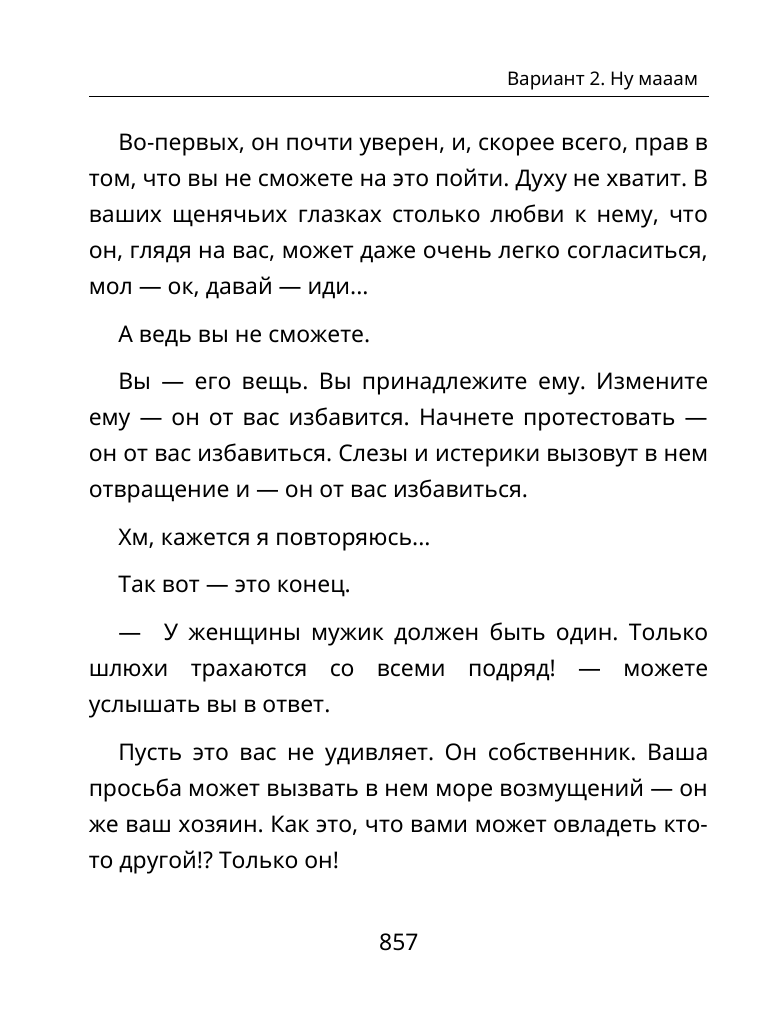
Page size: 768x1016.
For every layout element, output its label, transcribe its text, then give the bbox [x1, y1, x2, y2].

text Вы — его вещь. Вы принадлежите ему. Измените ему — он от вас избавится. Начнете протестовать — он от вас избавиться. Слезы и истерики вызовут в нем отвращение и — он от вас избавиться. [88, 365, 709, 504]
text Так вот — это конец. [88, 568, 709, 600]
text Пусть это вас не удивляет. Он собственник. Ваша просьба может вызвать в нем море возмущений — он же ваш хозяин. Как это, что вами может овладеть кто-то другой!? Только он! [88, 736, 709, 875]
text Во-первых, он почти уверен, и, скорее всего, прав в том, что вы не сможете на это пойти. Духу не хватит. В ваших щенячьих глазках столько любви к нему, что он, глядя на вас, может даже очень легко согласиться, мол — ок, давай — иди... [88, 126, 709, 301]
list У женщины мужик должен быть один. Только шлюхи трахаются со всеми подряд! — можете услышать вы в ответ. [88, 616, 709, 719]
text А ведь вы не сможете. [88, 317, 709, 349]
text Хм, кажется я повторяюсь... [88, 521, 709, 552]
